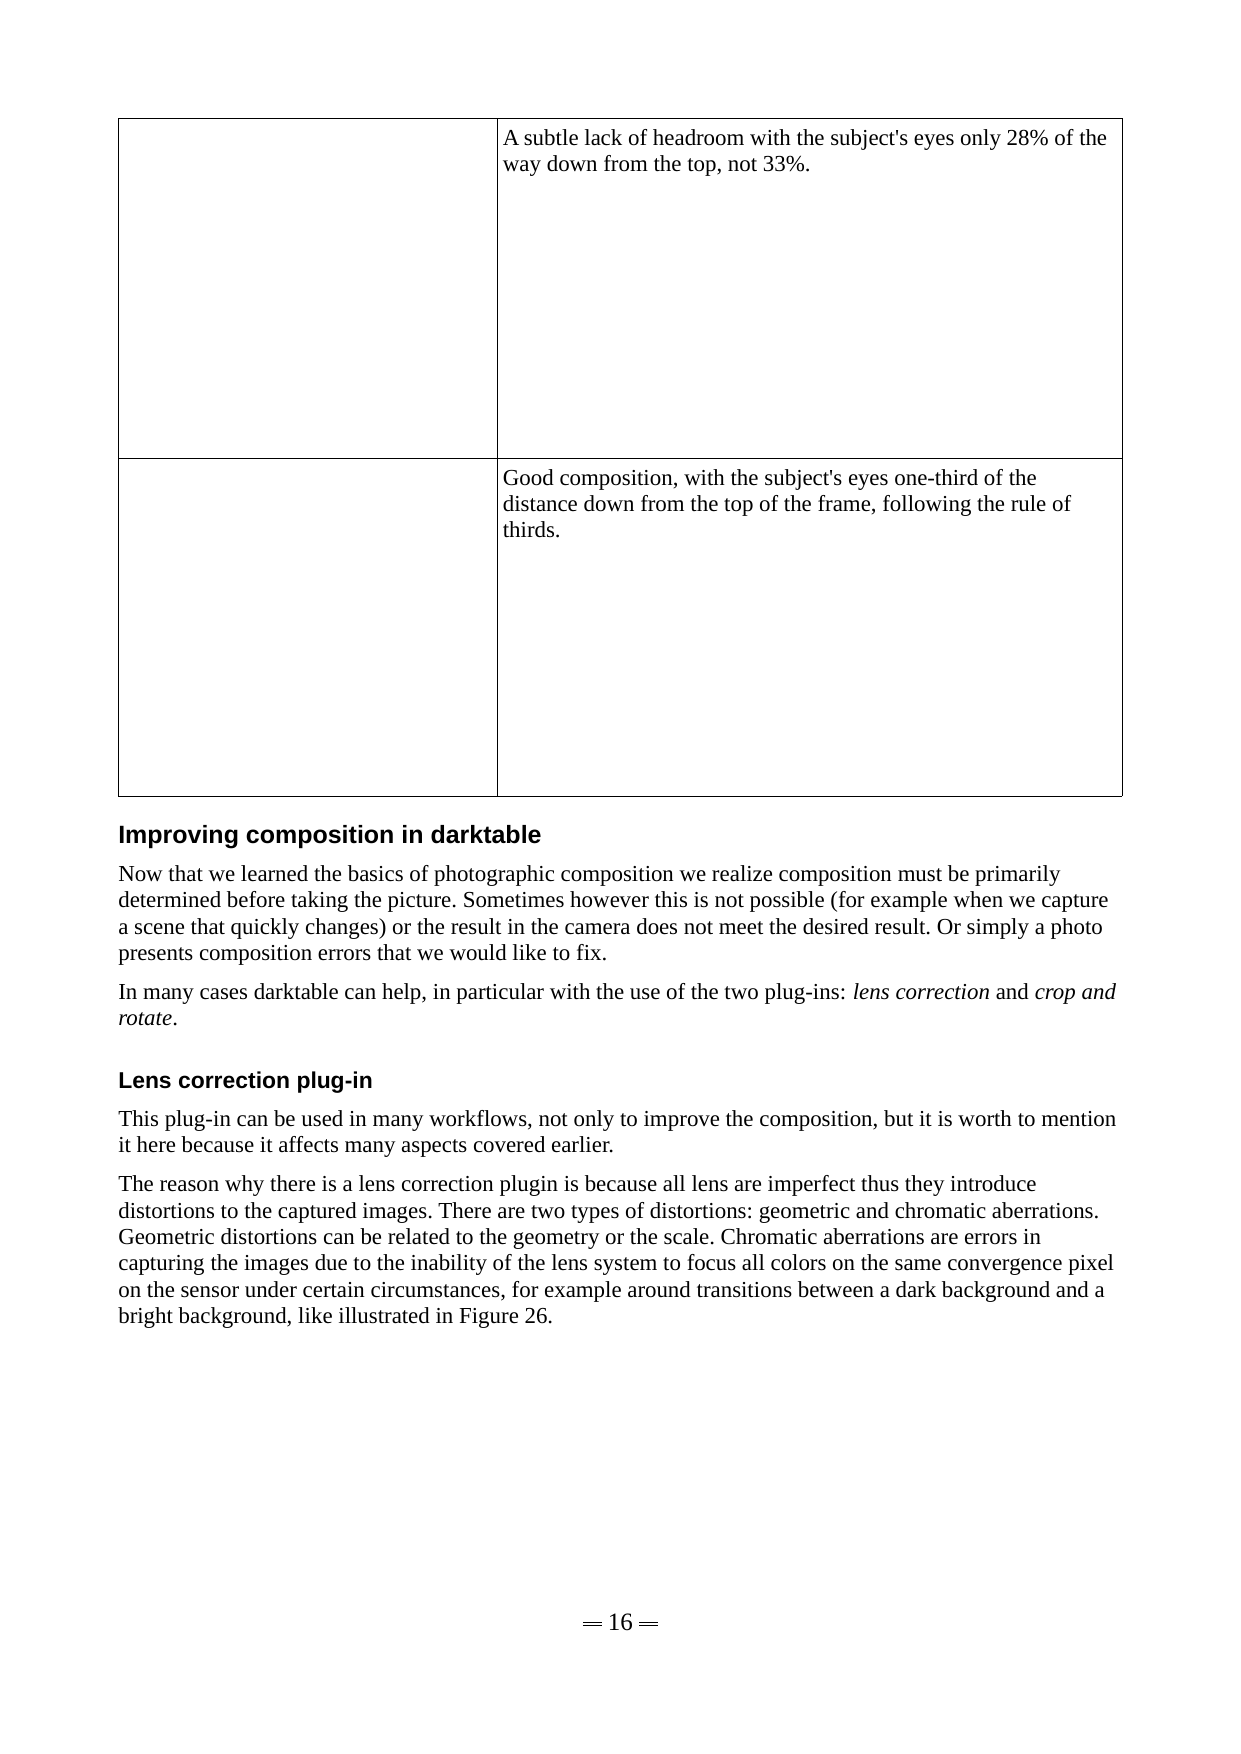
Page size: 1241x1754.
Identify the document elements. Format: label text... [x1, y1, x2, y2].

table_cell [119, 459, 497, 796]
table_cell Good composition, with the subject's eyes one-third of the distance down from the top of the frame, following the rule of thirds. [498, 459, 1122, 796]
text The reason why there is a lens correction plugin is because all lens are imperfect thus they introduce distortions to the captured images. There are two types of distortions: geometric and chromatic aberrations. Geometric distortions can be related to the geometry or the scale. Chromatic aberrations are errors in capturing the images due to the inability of the lens system to focus all colors on the same convergence pixel on the sensor under certain circumstances, for example around transitions between a dark background and a bright background, like illustrated in Figure 26. [118, 1170, 1122, 1328]
text In many cases darktable can help, in particular with the use of the two plug-ins: lens correction and crop and rotate. [118, 978, 1122, 1031]
subtitle Improving composition in darktable [118, 820, 1122, 848]
subtitle Lens correction plug-in [118, 1067, 1122, 1093]
text This plug-in can be used in many workflows, not only to improve the composition, but it is worth to mention it here because it affects many aspects covered earlier. [118, 1105, 1122, 1158]
table_cell A subtle lack of headroom with the subject's eyes only 28% of the way down from the top, not 33%. [498, 119, 1122, 458]
text Now that we learned the basics of photographic composition we realize composition must be primarily determined before taking the picture. Sometimes however this is not possible (for example when we capture a scene that quickly changes) or the result in the camera does not meet the desired result. Or simply a photo presents composition errors that we would like to fix. [118, 860, 1122, 966]
table_cell [119, 119, 497, 458]
